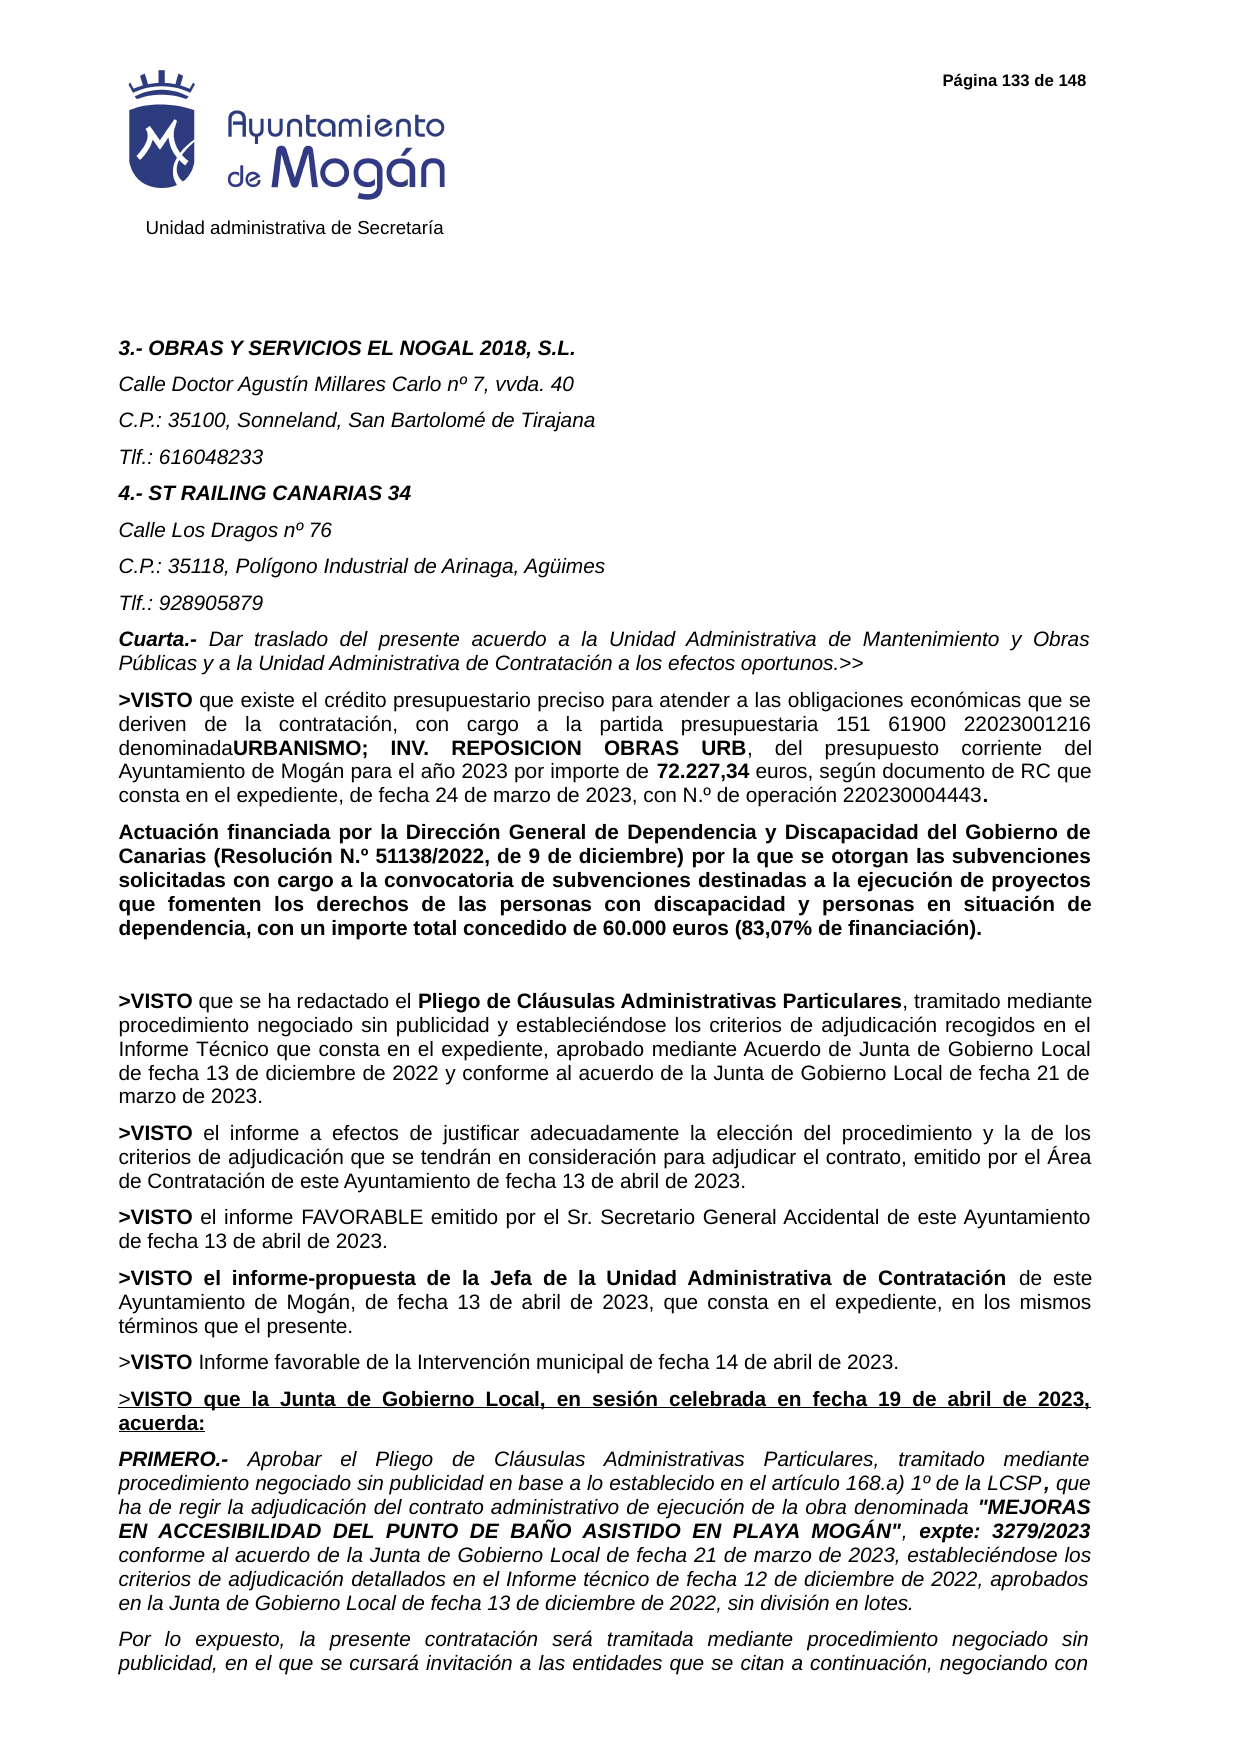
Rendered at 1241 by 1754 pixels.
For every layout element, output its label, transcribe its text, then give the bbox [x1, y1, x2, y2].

text >VISTO que se ha redactado el Pliego de Cláusulas Administrativas Particulares, tramitado mediante procedimiento negociado sin publicidad y estableciéndose los criterios de adjudicación recogidos en el Informe Técnico que consta en el expediente, aprobado mediante Acuerdo de Junta de Gobierno Local de fecha 13 de diciembre de 2022 y conforme al acuerdo de la Junta de Gobierno Local de fecha 21 de marzo de 2023. [118, 988, 1092, 1108]
text 4.- ST RAILING CANARIAS 34 [118, 481, 1092, 505]
picture [128, 70, 445, 206]
text Tlf.: 928905879 [118, 591, 1092, 614]
text >VISTO que la Junta de Gobierno Local, en sesión celebrada en fecha 19 de abril de 2023, acuerda: [118, 1386, 1092, 1434]
text Calle Los Dragos nº 76 [118, 518, 1092, 542]
text >VISTO que existe el crédito presupuestario preciso para atender a las obligaciones económicas que se deriven de la contratación, con cargo a la partida presupuestaria 151 61900 22023001216 denominadaURBANISMO; INV. REPOSICION OBRAS URB, del presupuesto corriente del Ayuntamiento de Mogán para el año 2023 por importe de 72.227,34 euros, según documento de RC que consta en el expediente, de fecha 24 de marzo de 2023, con N.º de operación 220230004443. [118, 687, 1092, 807]
text Tlf.: 616048233 [118, 445, 1092, 469]
text Cuarta.- Dar traslado del presente acuerdo a la Unidad Administrativa de Mantenimiento y Obras Públicas y a la Unidad Administrativa de Contratación a los efectos oportunos.>> [118, 627, 1092, 675]
text Por lo expuesto, la presente contratación será tramitada mediante procedimiento negociado sin publicidad, en el que se cursará invitación a las entidades que se citan a continuación, negociando con [118, 1627, 1092, 1675]
text Calle Doctor Agustín Millares Carlo nº 7, vvda. 40 [118, 372, 1092, 396]
text PRIMERO.- Aprobar el Pliego de Cláusulas Administrativas Particulares, tramitado mediante procedimiento negociado sin publicidad en base a lo establecido en el artículo 168.a) 1º de la LCSP, que ha de regir la adjudicación del contrato administrativo de ejecución de la obra denominada "MEJORAS EN ACCESIBILIDAD DEL PUNTO DE BAÑO ASISTIDO EN PLAYA MOGÁN", expte: 3279/2023 conforme al acuerdo de la Junta de Gobierno Local de fecha 21 de marzo de 2023, estableciéndose los criterios de adjudicación detallados en el Informe técnico de fecha 12 de diciembre de 2022, aprobados en la Junta de Gobierno Local de fecha 13 de diciembre de 2022, sin división en lotes. [118, 1447, 1092, 1614]
text C.P.: 35118, Polígono Industrial de Arinaga, Agüimes [118, 554, 1092, 578]
text >VISTO Informe favorable de la Intervención municipal de fecha 14 de abril de 2023. [118, 1350, 1092, 1374]
text C.P.: 35100, Sonneland, San Bartolomé de Tirajana [118, 408, 1092, 432]
text >VISTO el informe FAVORABLE emitido por el Sr. Secretario General Accidental de este Ayuntamiento de fecha 13 de abril de 2023. [118, 1205, 1092, 1253]
text Actuación financiada por la Dirección General de Dependencia y Discapacidad del Gobierno de Canarias (Resolución N.º 51138/2022, de 9 de diciembre) por la que se otorgan las subvenciones solicitadas con cargo a la convocatoria de subvenciones destinadas a la ejecución de proyectos que fomenten los derechos de las personas con discapacidad y personas en situación de dependencia, con un importe total concedido de 60.000 euros (83,07% de financiación). [118, 820, 1092, 939]
text >VISTO el informe a efectos de justificar adecuadamente la elección del procedimiento y la de los criterios de adjudicación que se tendrán en consideración para adjudicar el contrato, emitido por el Área de Contratación de este Ayuntamiento de fecha 13 de abril de 2023. [118, 1121, 1092, 1193]
text >VISTO el informe-propuesta de la Jefa de la Unidad Administrativa de Contratación de este Ayuntamiento de Mogán, de fecha 13 de abril de 2023, que consta en el expediente, en los mismos términos que el presente. [118, 1266, 1092, 1337]
text 3.- OBRAS Y SERVICIOS EL NOGAL 2018, S.L. [118, 335, 1092, 359]
